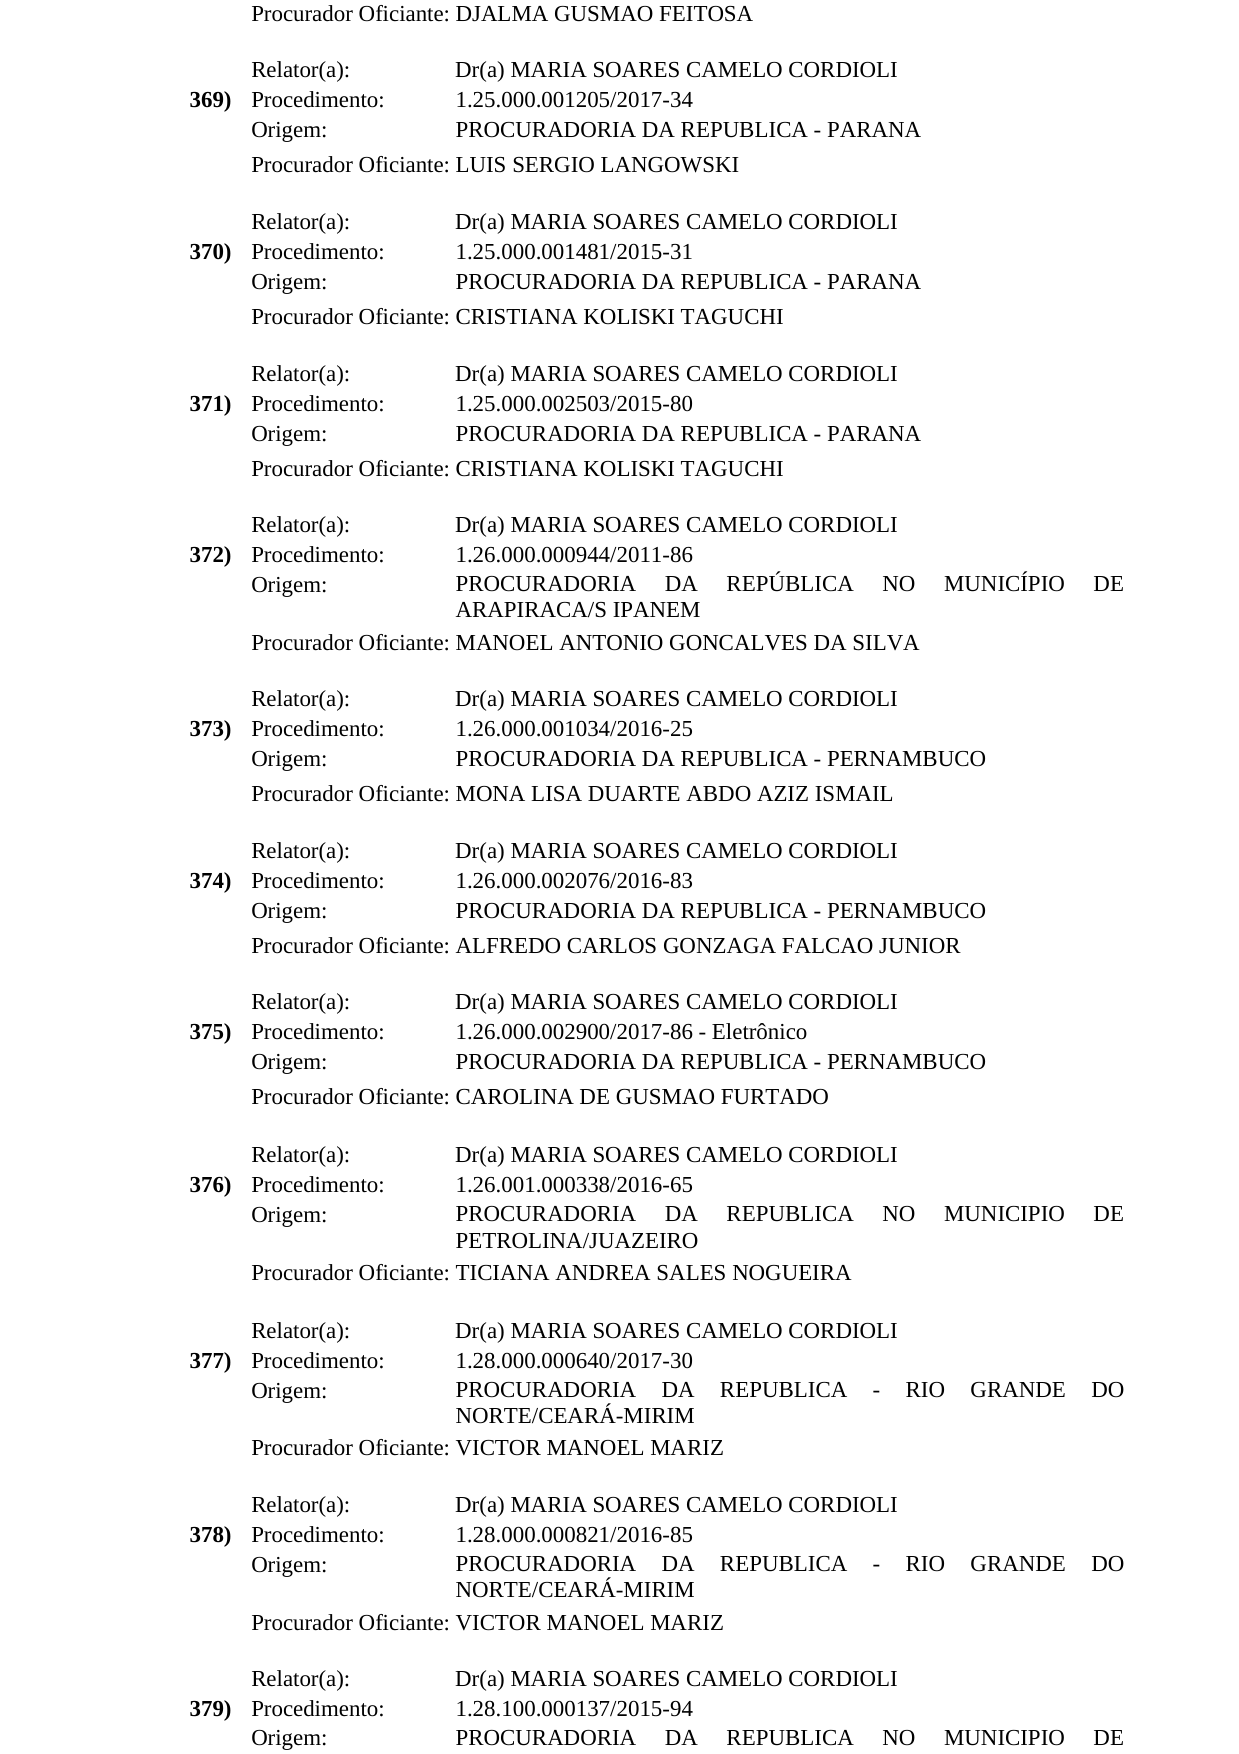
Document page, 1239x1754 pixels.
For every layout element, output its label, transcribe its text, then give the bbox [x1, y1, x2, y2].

table_cell [189, 207, 251, 237]
table_cell Procurador Oficiante: [251, 1259, 455, 1313]
table_cell [1125, 1376, 1239, 1404]
table_cell [189, 1724, 251, 1753]
table_cell [1125, 1084, 1239, 1137]
table_cell [1125, 1694, 1239, 1723]
table_cell [189, 1579, 251, 1601]
table_cell [1125, 1520, 1239, 1548]
table_cell [455, 1251, 1124, 1259]
table_header Dr(a) MARIA SOARES CAMELO CORDIOLI [455, 1140, 1122, 1169]
table_cell CAROLINA DE GUSMAO FURTADO [455, 1084, 1124, 1137]
table_cell [0, 932, 189, 983]
table_cell [189, 988, 251, 1017]
table_cell Procurador Oficiante: [251, 152, 455, 204]
table_cell [189, 1490, 251, 1520]
table_cell [251, 56, 1124, 86]
table_cell [251, 924, 455, 932]
table_cell [0, 599, 189, 621]
table_cell Procedimento: [251, 1170, 455, 1199]
table_cell Procurador Oficiante: [251, 303, 455, 356]
table_cell [251, 684, 1124, 714]
table_cell [0, 1251, 189, 1259]
table_cell [189, 1435, 251, 1486]
table_cell Procedimento: [251, 540, 455, 569]
table_cell [1125, 1664, 1239, 1694]
table_cell [455, 621, 1124, 629]
table_cell [189, 144, 251, 152]
table_cell [1125, 1427, 1239, 1434]
table_cell [251, 1316, 1124, 1346]
table_cell [189, 1140, 251, 1170]
table_cell 378) [189, 1520, 251, 1548]
table_cell 1.28.100.000137/2015-94 [455, 1694, 1124, 1723]
table_cell [0, 389, 189, 417]
table_cell [0, 988, 189, 1017]
table_cell [251, 1140, 1124, 1170]
table_cell [189, 629, 251, 680]
table_cell PROCURADORIA DA REPUBLICA - RIO GRANDE DO NORTE/CEARÁ-MIRIM [455, 1376, 1124, 1427]
table_cell [0, 447, 189, 455]
table_cell [189, 267, 251, 296]
table_cell [0, 267, 189, 296]
table_cell [189, 1076, 251, 1083]
table_cell [1125, 510, 1239, 540]
table_cell PROCURADORIA DA REPUBLICA - PARANA [455, 116, 1124, 144]
table_cell [0, 1376, 189, 1404]
table_cell [0, 1229, 189, 1251]
table_cell [0, 152, 189, 203]
table_cell [189, 116, 251, 144]
table_cell [189, 924, 251, 932]
table_cell [0, 1724, 189, 1753]
table_header Relator(a): [251, 1490, 455, 1518]
table_cell [1125, 1724, 1239, 1753]
table_cell Procurador Oficiante: [251, 455, 455, 507]
table_cell [251, 207, 1124, 237]
table_cell [1125, 0, 1239, 51]
table_cell [1125, 1601, 1239, 1608]
table_cell PROCURADORIA DA REPUBLICA - PERNAMBUCO [455, 896, 1124, 924]
table_cell [1125, 1550, 1239, 1578]
table_header Relator(a): [251, 359, 455, 387]
table_cell [1125, 1140, 1239, 1170]
table_cell 375) [189, 1018, 251, 1046]
table_cell Procurador Oficiante: [251, 0, 455, 52]
table_cell [0, 744, 189, 773]
table_cell [251, 1579, 455, 1601]
table_cell [0, 866, 189, 894]
table_cell PROCURADORIA DA REPUBLICA - PERNAMBUCO [455, 1048, 1124, 1076]
table_header Relator(a): [251, 684, 455, 713]
table_cell Procurador Oficiante: [251, 1084, 455, 1137]
table_cell Procurador Oficiante: [251, 1609, 455, 1661]
table_header Dr(a) MARIA SOARES CAMELO CORDIOLI [455, 988, 1122, 1016]
table_cell [189, 1376, 251, 1404]
table_cell [1125, 780, 1239, 831]
table_cell [455, 447, 1124, 455]
table_cell VICTOR MANOEL MARIZ [455, 1435, 1124, 1486]
table_cell 377) [189, 1346, 251, 1374]
table_header Dr(a) MARIA SOARES CAMELO CORDIOLI [455, 684, 1122, 713]
table_cell [251, 144, 455, 152]
table_cell [189, 1316, 251, 1346]
table_cell [189, 621, 251, 629]
table_cell [0, 1346, 189, 1374]
table_cell Procedimento: [251, 1520, 455, 1548]
table_cell [0, 629, 189, 680]
table_cell Procedimento: [251, 1346, 455, 1374]
table_cell [1125, 1579, 1239, 1601]
table_cell MONA LISA DUARTE ABDO AZIZ ISMAIL [455, 780, 1124, 831]
table_cell DJALMA GUSMAO FEITOSA [455, 0, 1124, 51]
table_cell [455, 1427, 1124, 1434]
table_cell [0, 86, 189, 114]
table_cell [251, 988, 1124, 1017]
table_cell [189, 1664, 251, 1694]
table_cell [0, 1550, 189, 1578]
table_cell [251, 1405, 455, 1427]
table_cell [1125, 1170, 1239, 1199]
table_cell [251, 447, 455, 455]
table_header Relator(a): [251, 1316, 455, 1344]
table_cell [189, 359, 251, 389]
table_cell [0, 1259, 189, 1313]
table_cell Procedimento: [251, 389, 455, 417]
table_cell PROCURADORIA DA REPÚBLICA NO MUNICÍPIO DE ARAPIRACA/S IPANEM [455, 570, 1124, 621]
table_cell [0, 116, 189, 144]
table_cell [189, 570, 251, 599]
table_cell [1125, 1048, 1239, 1076]
table_header Dr(a) MARIA SOARES CAMELO CORDIOLI [455, 836, 1122, 864]
table_cell [1125, 714, 1239, 743]
table_cell [0, 924, 189, 932]
table_cell PROCURADORIA DA REPUBLICA NO MUNICIPIO DE PETROLINA/JUAZEIRO [455, 1200, 1124, 1251]
table_cell [1125, 924, 1239, 932]
table_cell [189, 510, 251, 540]
table_cell [1125, 116, 1239, 144]
table_cell 1.26.000.002076/2016-83 [455, 866, 1124, 894]
table_cell 370) [189, 237, 251, 266]
table_cell [0, 144, 189, 152]
table_header Relator(a): [251, 510, 455, 539]
table_cell [1125, 1405, 1239, 1427]
table_header Dr(a) MARIA SOARES CAMELO CORDIOLI [455, 56, 1122, 84]
table_cell [251, 621, 455, 629]
table_cell [251, 1076, 455, 1083]
table_cell [0, 1076, 189, 1083]
table_cell [1125, 540, 1239, 569]
table_cell [1125, 1018, 1239, 1046]
table_header Relator(a): [251, 836, 455, 864]
table_cell [0, 1048, 189, 1076]
table_cell [189, 896, 251, 924]
table_cell [0, 684, 189, 714]
table_cell [1125, 599, 1239, 621]
table_cell [0, 1694, 189, 1723]
table_cell 1.25.000.001481/2015-31 [455, 237, 1124, 266]
table_cell [0, 359, 189, 389]
table_header Dr(a) MARIA SOARES CAMELO CORDIOLI [455, 1490, 1122, 1518]
table_cell [1125, 1435, 1239, 1486]
table_cell [0, 773, 189, 780]
table_cell 1.26.000.001034/2016-25 [455, 714, 1124, 743]
table_cell [1125, 684, 1239, 714]
table_cell Procedimento: [251, 237, 455, 266]
table_header Dr(a) MARIA SOARES CAMELO CORDIOLI [455, 510, 1122, 539]
table_cell [0, 1601, 189, 1608]
table_header Dr(a) MARIA SOARES CAMELO CORDIOLI [455, 1664, 1122, 1693]
table_cell Procedimento: [251, 1018, 455, 1046]
table_cell VICTOR MANOEL MARIZ [455, 1609, 1124, 1659]
table_cell [1125, 56, 1239, 86]
table_cell PROCURADORIA DA REPUBLICA - PARANA [455, 267, 1124, 296]
table_cell [0, 1405, 189, 1427]
table_cell [1125, 1346, 1239, 1374]
table_cell [1125, 1609, 1239, 1659]
table_cell [189, 419, 251, 447]
table_cell [1125, 144, 1239, 152]
table_cell Procedimento: [251, 714, 455, 743]
table_cell CRISTIANA KOLISKI TAGUCHI [455, 303, 1124, 354]
table_cell [0, 1520, 189, 1548]
table_cell 374) [189, 866, 251, 894]
table_cell [189, 303, 251, 354]
table_cell [0, 714, 189, 743]
table_cell ALFREDO CARLOS GONZAGA FALCAO JUNIOR [455, 932, 1124, 983]
table_cell [455, 1076, 1124, 1083]
table_cell [251, 1490, 1124, 1520]
table_cell [1125, 455, 1239, 506]
table_header Dr(a) MARIA SOARES CAMELO CORDIOLI [455, 359, 1122, 387]
table_cell [189, 1259, 251, 1313]
table_cell [455, 1601, 1124, 1608]
table_cell 1.26.000.000944/2011-86 [455, 540, 1124, 569]
table_cell [0, 296, 189, 303]
table_cell [0, 1664, 189, 1694]
table_cell Procurador Oficiante: [251, 780, 455, 833]
table_cell [1125, 447, 1239, 455]
table_cell Origem: [251, 1200, 455, 1229]
table_cell [251, 599, 455, 621]
table_cell [0, 1084, 189, 1137]
table_header Dr(a) MARIA SOARES CAMELO CORDIOLI [455, 1316, 1122, 1344]
table_cell [189, 56, 251, 86]
table_cell Origem: [251, 570, 455, 599]
table_cell PROCURADORIA DA REPUBLICA - PERNAMBUCO [455, 744, 1124, 773]
table_cell 369) [189, 86, 251, 114]
table_cell [0, 303, 189, 354]
table_cell [1125, 1200, 1239, 1229]
table_cell 1.25.000.001205/2017-34 [455, 86, 1124, 114]
table_header Relator(a): [251, 207, 455, 236]
table_cell Origem: [251, 896, 455, 924]
table_cell [0, 780, 189, 831]
table_cell 379) [189, 1694, 251, 1723]
table_cell Origem: [251, 1048, 455, 1076]
table_cell [189, 1427, 251, 1434]
table_cell PROCURADORIA DA REPUBLICA - PARANA [455, 419, 1124, 447]
table_header Dr(a) MARIA SOARES CAMELO CORDIOLI [455, 207, 1122, 236]
table_cell [1125, 86, 1239, 114]
table_cell [1125, 570, 1239, 599]
table_cell [0, 540, 189, 569]
table_cell PROCURADORIA DA REPUBLICA NO MUNICIPIO DE [455, 1724, 1124, 1753]
table_cell [189, 684, 251, 714]
table_cell [0, 455, 189, 506]
table_cell Procedimento: [251, 86, 455, 114]
table_cell [1125, 237, 1239, 266]
table_cell [1125, 303, 1239, 354]
table_cell 1.26.000.002900/2017-86 - Eletrônico [455, 1018, 1124, 1046]
table_cell MANOEL ANTONIO GONCALVES DA SILVA [455, 629, 1124, 680]
table_cell [1125, 1490, 1239, 1520]
table_cell [1125, 629, 1239, 680]
table_cell [189, 0, 251, 51]
table_cell [1125, 1316, 1239, 1346]
table_cell Procurador Oficiante: [251, 629, 455, 681]
table_cell [1125, 988, 1239, 1017]
table_cell [189, 932, 251, 983]
table_cell [0, 56, 189, 86]
table_cell [0, 1316, 189, 1346]
table_cell [0, 510, 189, 540]
table_cell 371) [189, 389, 251, 417]
table_cell [455, 924, 1124, 932]
table_cell Procedimento: [251, 866, 455, 894]
table_cell [1125, 932, 1239, 983]
table_cell [1125, 1259, 1239, 1313]
table_cell 372) [189, 540, 251, 569]
table_header Relator(a): [251, 988, 455, 1016]
table_cell [1125, 621, 1239, 629]
table_cell Procurador Oficiante: [251, 932, 455, 984]
table_cell [189, 1084, 251, 1137]
table_cell [251, 296, 455, 303]
table_header Relator(a): [251, 56, 455, 84]
table_cell [251, 359, 1124, 389]
table_cell [189, 1601, 251, 1608]
table_cell [0, 207, 189, 237]
table_cell [189, 1229, 251, 1251]
table_cell [1125, 836, 1239, 866]
table_cell 1.28.000.000640/2017-30 [455, 1346, 1124, 1374]
table_cell CRISTIANA KOLISKI TAGUCHI [455, 455, 1124, 506]
table_cell Procedimento: [251, 1694, 455, 1723]
table_header Relator(a): [251, 1664, 455, 1693]
table_cell [251, 1229, 455, 1251]
table_cell [189, 773, 251, 780]
table_cell [189, 1251, 251, 1259]
table_cell [0, 1140, 189, 1170]
table_cell [455, 144, 1124, 152]
table_cell [0, 1490, 189, 1520]
table_cell Origem: [251, 1550, 455, 1578]
table_cell Origem: [251, 1724, 455, 1753]
table_cell [1125, 1076, 1239, 1083]
table_cell Origem: [251, 744, 455, 773]
table_cell [251, 1664, 1124, 1694]
table_cell [189, 599, 251, 621]
table_cell 1.26.001.000338/2016-65 [455, 1170, 1124, 1199]
table_cell [189, 1405, 251, 1427]
table_cell [1125, 896, 1239, 924]
table_cell [1125, 1229, 1239, 1251]
table_cell [251, 510, 1124, 540]
table_cell [0, 0, 189, 51]
table_cell [189, 296, 251, 303]
table_cell [0, 836, 189, 866]
table_cell [1125, 267, 1239, 296]
table_cell [189, 744, 251, 773]
table_cell [0, 1018, 189, 1046]
table_cell 1.28.000.000821/2016-85 [455, 1520, 1124, 1548]
table_cell [1125, 419, 1239, 447]
table_cell [189, 455, 251, 506]
table_cell [1125, 296, 1239, 303]
table_cell [189, 447, 251, 455]
table_cell [1125, 1251, 1239, 1259]
table_cell [251, 1251, 455, 1259]
table_cell [1125, 152, 1239, 203]
table_cell 373) [189, 714, 251, 743]
table_cell Origem: [251, 1376, 455, 1404]
table_cell [1125, 773, 1239, 780]
table_cell [1125, 359, 1239, 389]
table_cell [0, 1427, 189, 1434]
table_cell [1125, 207, 1239, 237]
table_cell 1.25.000.002503/2015-80 [455, 389, 1124, 417]
table_cell [1125, 866, 1239, 894]
table_cell [1125, 389, 1239, 417]
table_cell [0, 1579, 189, 1601]
table_cell [189, 152, 251, 203]
table_cell [189, 1048, 251, 1076]
table_cell Origem: [251, 419, 455, 447]
table_header Relator(a): [251, 1140, 455, 1169]
table_cell [0, 570, 189, 599]
table_cell [0, 419, 189, 447]
table_cell [251, 1427, 455, 1434]
table_cell [251, 1601, 455, 1608]
table_cell [189, 1609, 251, 1659]
table_cell [455, 773, 1124, 780]
table_cell Origem: [251, 116, 455, 144]
table_cell [189, 836, 251, 866]
table_cell Procurador Oficiante: [251, 1435, 455, 1487]
table_cell [251, 836, 1124, 866]
table_cell PROCURADORIA DA REPUBLICA - RIO GRANDE DO NORTE/CEARÁ-MIRIM [455, 1550, 1124, 1601]
table_cell [189, 1550, 251, 1578]
table_cell [0, 1170, 189, 1199]
table_cell [0, 237, 189, 266]
table_cell 376) [189, 1170, 251, 1199]
table_cell [0, 621, 189, 629]
table_cell [251, 773, 455, 780]
table_cell Origem: [251, 267, 455, 296]
table_cell [1125, 744, 1239, 773]
table_cell TICIANA ANDREA SALES NOGUEIRA [455, 1259, 1124, 1313]
table_cell [0, 1200, 189, 1229]
table_cell [189, 780, 251, 831]
table_cell [189, 1200, 251, 1229]
table_cell [0, 1609, 189, 1659]
table_cell LUIS SERGIO LANGOWSKI [455, 152, 1124, 203]
table_cell [455, 296, 1124, 303]
table_cell [0, 896, 189, 924]
table_cell [0, 1435, 189, 1486]
